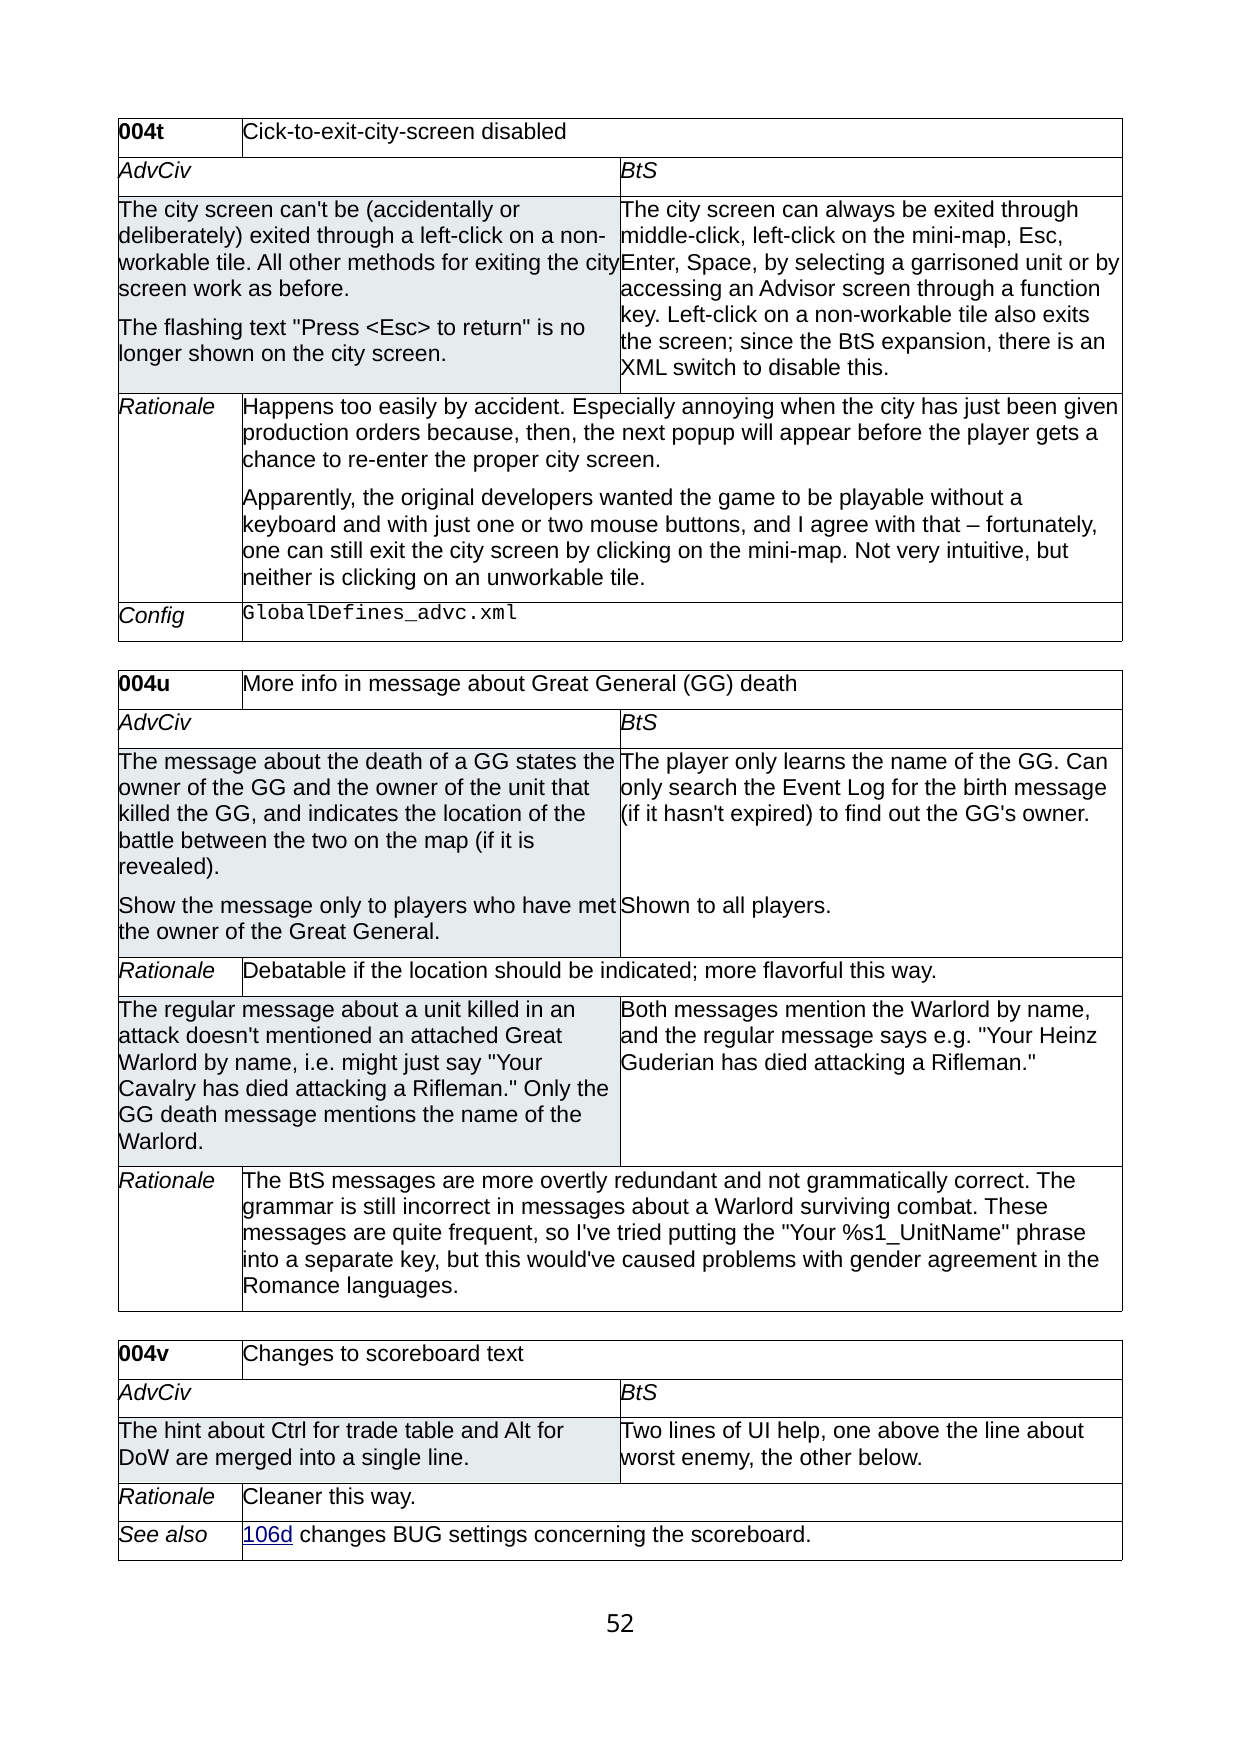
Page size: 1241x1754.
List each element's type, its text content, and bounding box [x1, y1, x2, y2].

table_cell Rationale [119, 394, 242, 602]
table_cell Rationale [119, 1484, 242, 1521]
table_cell The message about the death of a GG states the owner of the GG and the owner of the unit that killed the GG, and indicates the location of the battle between the two on the map (if it is revealed). Show the message only to players who have met the owner of the Great General. [119, 749, 620, 957]
table_cell AdvCiv [119, 710, 620, 748]
table_cell 106d changes BUG settings concerning the scoreboard. [243, 1522, 1122, 1560]
table_cell The regular message about a unit killed in an attack doesn't mentioned an attached Great Warlord by name, i.e. might just say "Your Cavalry has died attacking a Rifleman." Only the GG death message mentions the name of the Warlord. [119, 997, 620, 1166]
table_cell BtS [621, 158, 1122, 196]
table_cell Two lines of UI help, one above the line about worst enemy, the other below. [621, 1418, 1122, 1482]
table_header Cick-to-exit-city-screen disabled [243, 119, 1122, 157]
table_cell Happens too easily by accident. Especially annoying when the city has just been given production orders because, then, the next popup will appear before the player gets a chance to re-enter the proper city screen. Apparently, the original developers wanted the game to be playable without a keyboard and with just one or two mouse buttons, and I agree with that – fortunately, one can still exit the city screen by clicking on the mini-map. Not very intuitive, but neither is clicking on an unworkable tile. [243, 394, 1122, 602]
table_cell Debatable if the location should be indicated; more flavorful this way. [243, 958, 1122, 996]
table_header 004v [119, 1341, 242, 1378]
table_cell See also [119, 1522, 242, 1560]
table_cell BtS [621, 1380, 1122, 1417]
table_cell AdvCiv [119, 1380, 620, 1417]
table_cell Config [119, 603, 242, 641]
table_header More info in message about Great General (GG) death [243, 671, 1122, 709]
table_header 004u [119, 671, 242, 709]
table_cell Rationale [119, 958, 242, 996]
table_cell The BtS messages are more overtly redundant and not grammatically correct. The grammar is still incorrect in messages about a Warlord surviving combat. These messages are quite frequent, so I've tried putting the "Your %s1_UnitName" phrase into a separate key, but this would've caused problems with gender agreement in the Romance languages. [243, 1167, 1122, 1311]
table_cell Cleaner this way. [243, 1484, 1122, 1521]
table_cell BtS [621, 710, 1122, 748]
table_cell The city screen can always be exited through middle-click, left-click on the mini-map, Esc, Enter, Space, by selecting a garrisoned unit or by accessing an Advisor screen through a function key. Left-click on a non-workable tile also exits the screen; since the BtS expansion, there is an XML switch to disable this. [621, 197, 1122, 393]
table_header Changes to scoreboard text [243, 1341, 1122, 1378]
table_cell Rationale [119, 1167, 242, 1311]
table_cell AdvCiv [119, 158, 620, 196]
table_cell The hint about Ctrl for trade table and Alt for DoW are merged into a single line. [119, 1418, 620, 1482]
table_cell GlobalDefines_advc.xml [243, 603, 1122, 641]
table_cell Both messages mention the Warlord by name, and the regular message says e.g. "Your Heinz Guderian has died attacking a Rifleman." [621, 997, 1122, 1166]
table_cell The city screen can't be (accidentally or deliberately) exited through a left-click on a non-workable tile. All other methods for exiting the city screen work as before. The flashing text "Press <Esc> to return" is no longer shown on the city screen. [119, 197, 620, 393]
table_cell The player only learns the name of the GG. Can only search the Event Log for the birth message (if it hasn't expired) to find out the GG's owner. Shown to all players. [621, 749, 1122, 957]
table_header 004t [119, 119, 242, 157]
